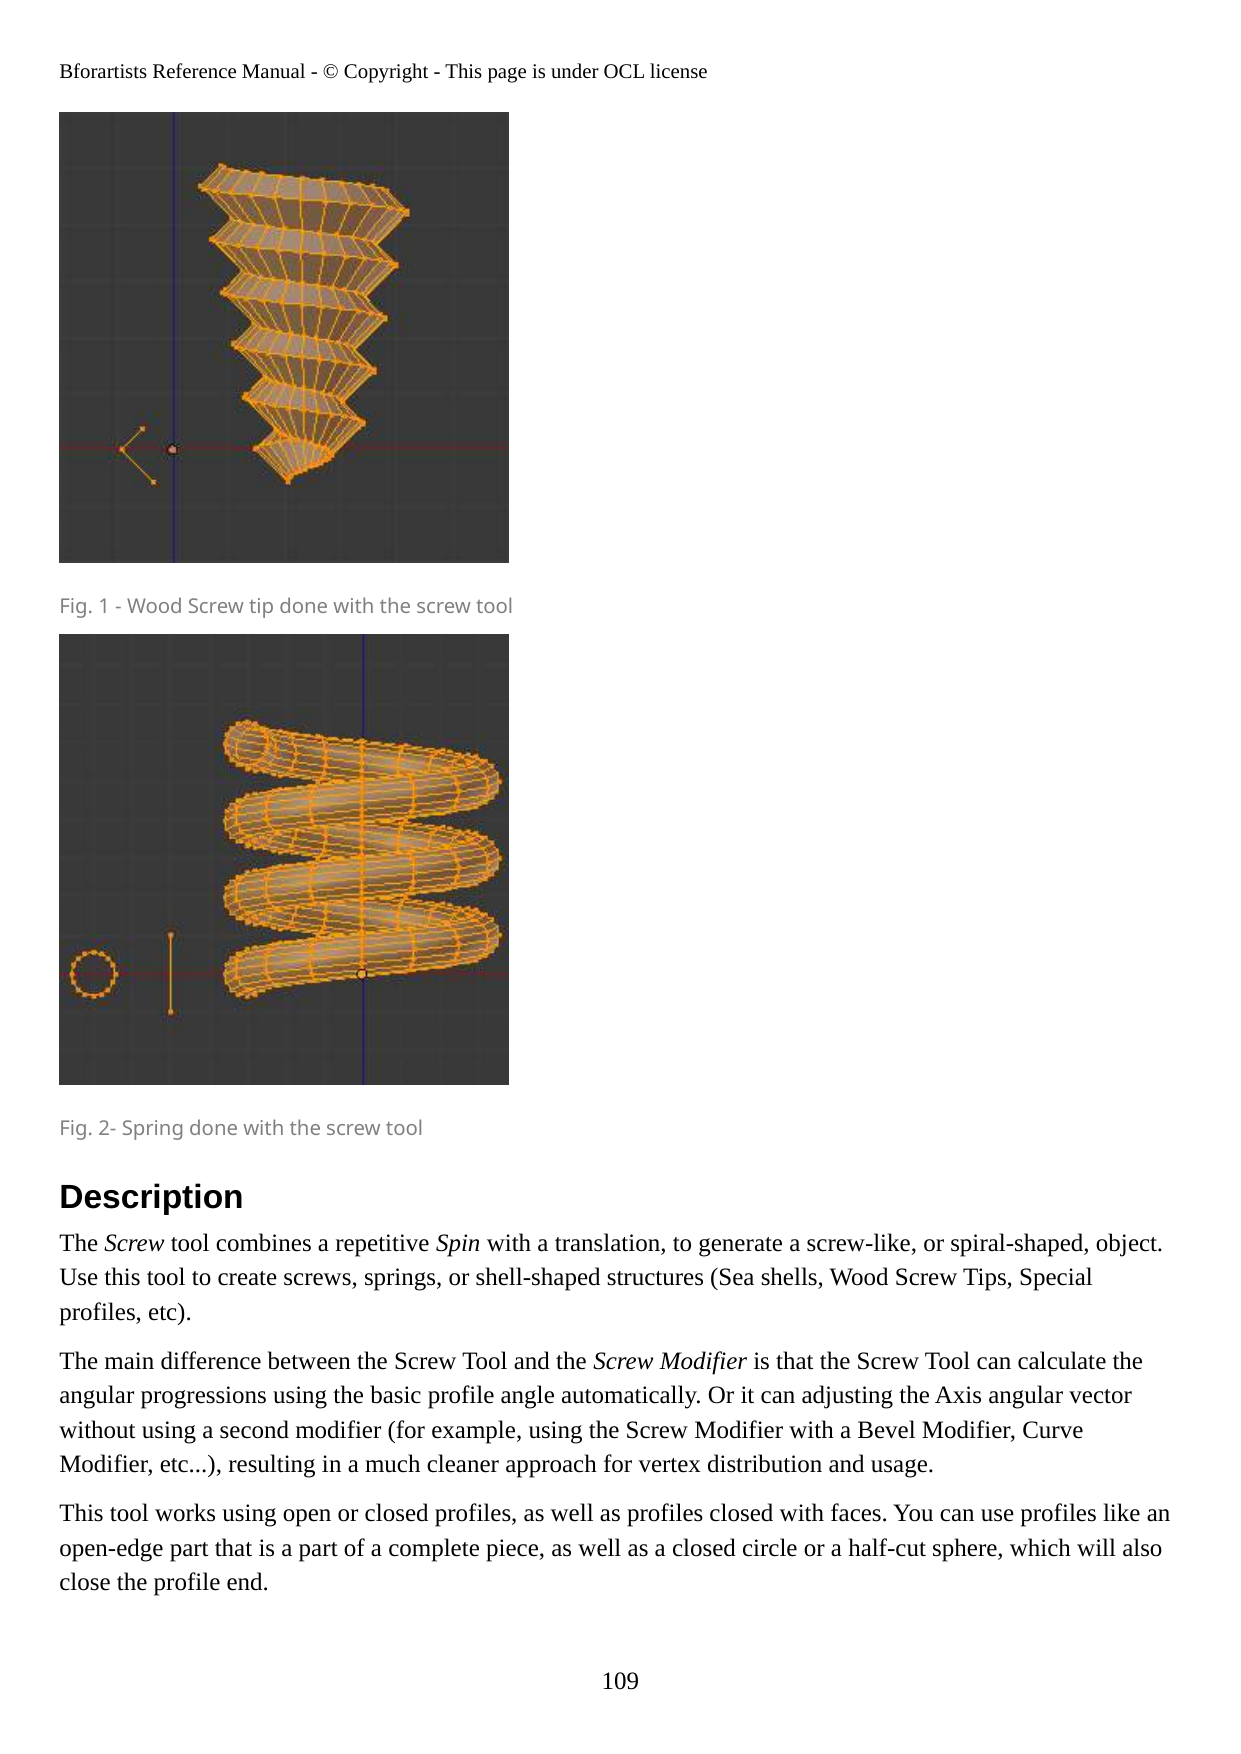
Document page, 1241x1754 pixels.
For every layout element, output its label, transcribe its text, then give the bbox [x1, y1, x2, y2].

picture [59, 112, 509, 563]
subtitle Description [59, 1177, 1181, 1215]
text Fig. 1 - Wood Screw tip done with the screw tool [59, 588, 1181, 619]
text The Screw tool combines a repetitive Spin with a translation, to generate a screw-like, or spiral-shaped, object. Use this tool to create screws, springs, or shell-shaped structures (Sea shells, Wood Screw Tips, Special profiles, etc). [59, 1228, 1181, 1325]
picture [59, 634, 509, 1085]
text Fig. 2- Spring done with the screw tool [59, 1110, 1181, 1141]
text The main difference between the Screw Tool and the Screw Modifier is that the Screw Tool can calculate the angular progressions using the basic profile angle automatically. Or it can adjusting the Axis angular vector without using a second modifier (for example, using the Screw Modifier with a Bevel Modifier, Curve Modifier, etc...), resulting in a much cleaner approach for vertex distribution and usage. [59, 1346, 1181, 1478]
text This tool works using open or closed profiles, as well as profiles closed with faces. You can use profiles like an open-edge part that is a part of a complete piece, as well as a closed circle or a half-cut sphere, which will also close the profile end. [59, 1498, 1181, 1596]
